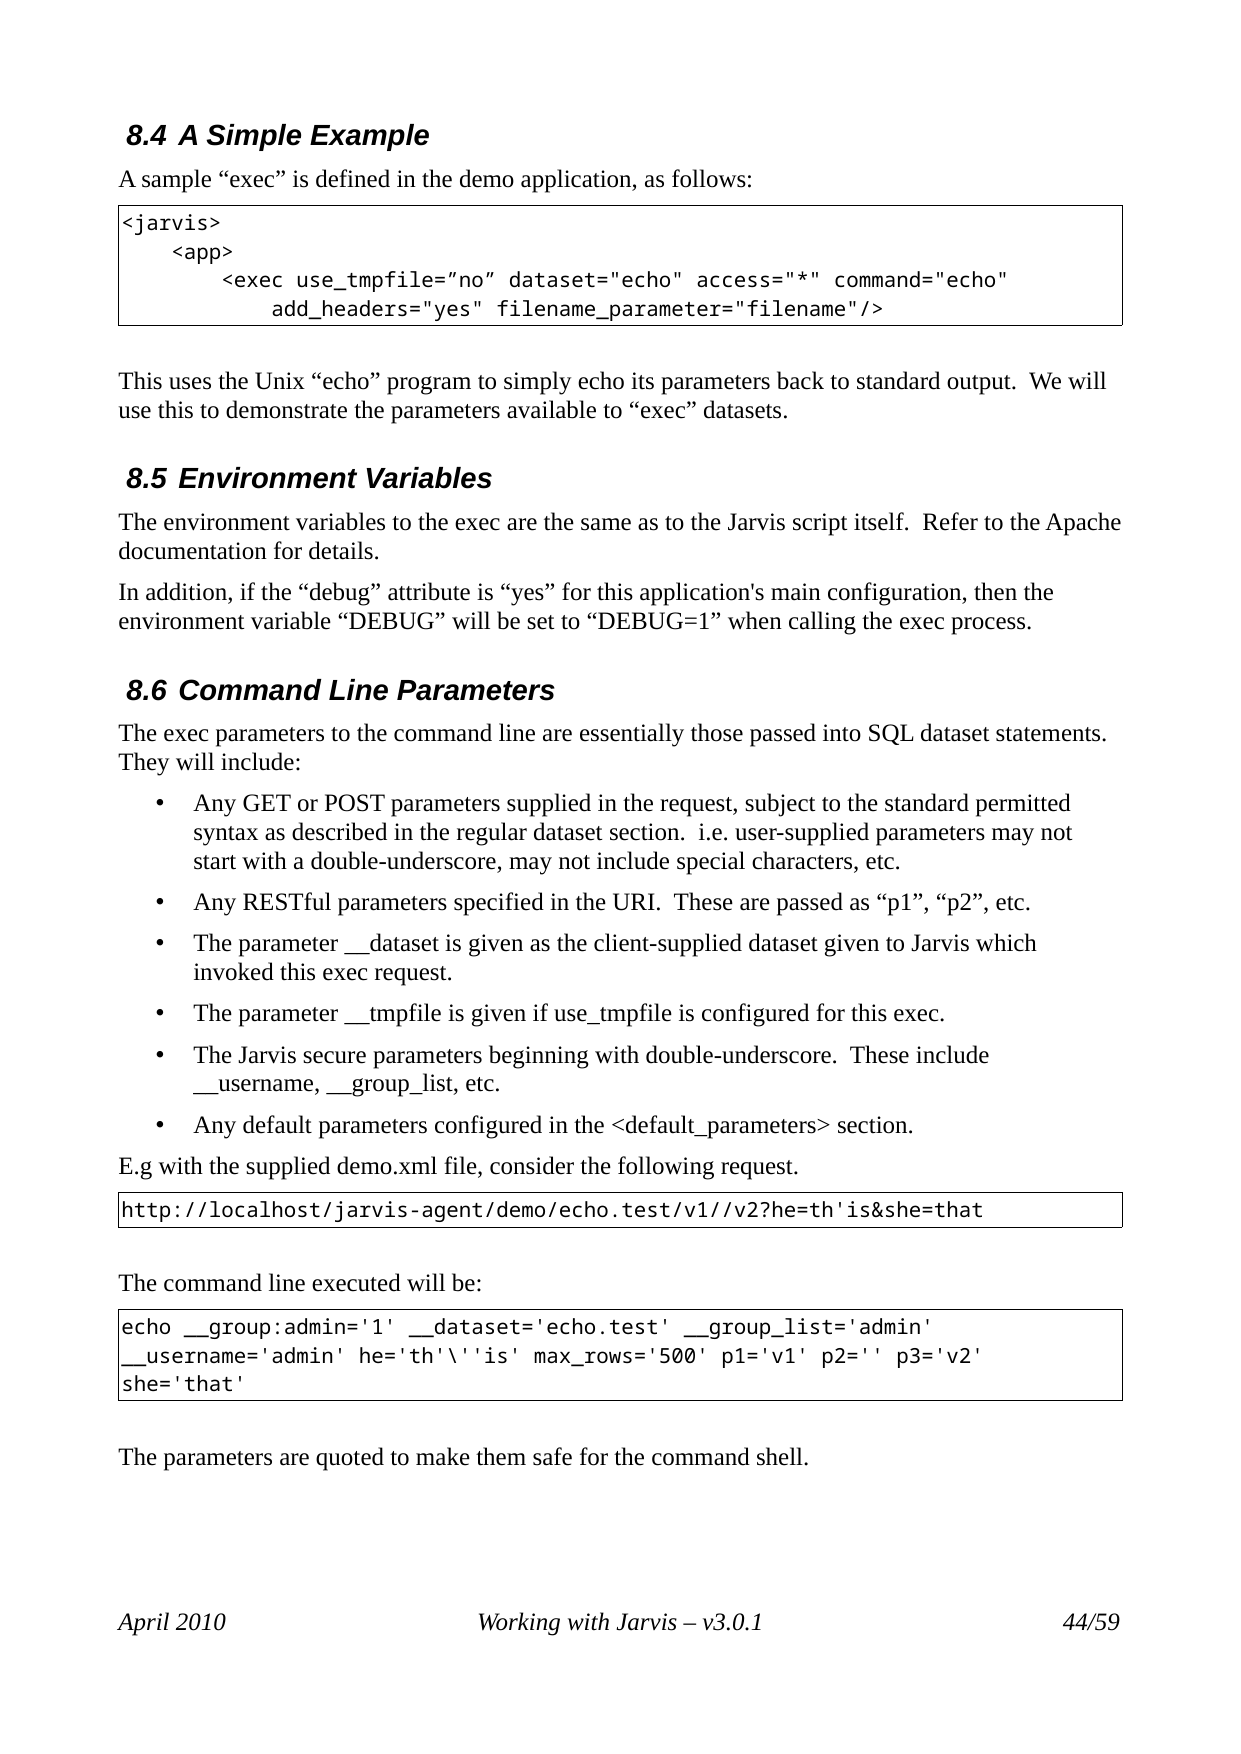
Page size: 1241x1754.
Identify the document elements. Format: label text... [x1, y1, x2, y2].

text The exec parameters to the command line are essentially those passed into SQL dataset statements. They will include: [118, 718, 1122, 776]
list The Jarvis secure parameters beginning with double-underscore. These include __username, __group_list, etc. [156, 1040, 1122, 1097]
text <app> [119, 234, 1122, 262]
text In addition, if the “debug” attribute is “yes” for this application's main configuration, then the environment variable “DEBUG” will be set to “DEBUG=1” when calling the exec process. [118, 577, 1122, 635]
text add_headers="yes" filename_parameter="filename"/> [119, 291, 1122, 325]
text The command line executed will be: [118, 1268, 1122, 1297]
text The parameters are quoted to make them safe for the command shell. [118, 1442, 1122, 1471]
list The parameter __dataset is given as the client-supplied dataset given to Jarvis which invoked this exec request. [156, 928, 1122, 986]
subtitle A Simple Example [118, 118, 1122, 152]
text The environment variables to the exec are the same as to the Jarvis script itself. Refer to the Apache documentation for details. [118, 507, 1122, 565]
list Any RESTful parameters specified in the URI. These are passed as “p1”, “p2”, etc. [156, 887, 1122, 916]
text <jarvis> [119, 206, 1122, 234]
text A sample “exec” is defined in the demo application, as follows: [118, 164, 1122, 193]
list Any default parameters configured in the <default_parameters> section. [156, 1110, 1122, 1138]
list Any GET or POST parameters supplied in the request, subject to the standard permitted syntax as described in the regular dataset section. i.e. user-supplied parameters may not start with a double-underscore, may not include special characters, etc. [156, 788, 1122, 875]
list The parameter __tmpfile is given if use_tmpfile is configured for this exec. [156, 998, 1122, 1027]
text http://localhost/jarvis-agent/demo/echo.test/v1//v2?he=th'is&she=that [119, 1193, 1122, 1227]
subtitle Command Line Parameters [118, 672, 1122, 706]
subtitle Environment Variables [118, 461, 1122, 495]
text echo __group:admin='1' __dataset='echo.test' __group_list='admin' __username='admin' he='th'\''is' max_rows='500' p1='v1' p2='' p3='v2' she='that' [119, 1310, 1122, 1400]
text This uses the Unix “echo” program to simply echo its parameters back to standard output. We will use this to demonstrate the parameters available to “exec” datasets. [118, 366, 1122, 424]
text <exec use_tmpfile=”no” dataset="echo" access="*" command="echo" [119, 262, 1122, 291]
text E.g with the supplied demo.xml file, consider the following request. [118, 1151, 1122, 1180]
